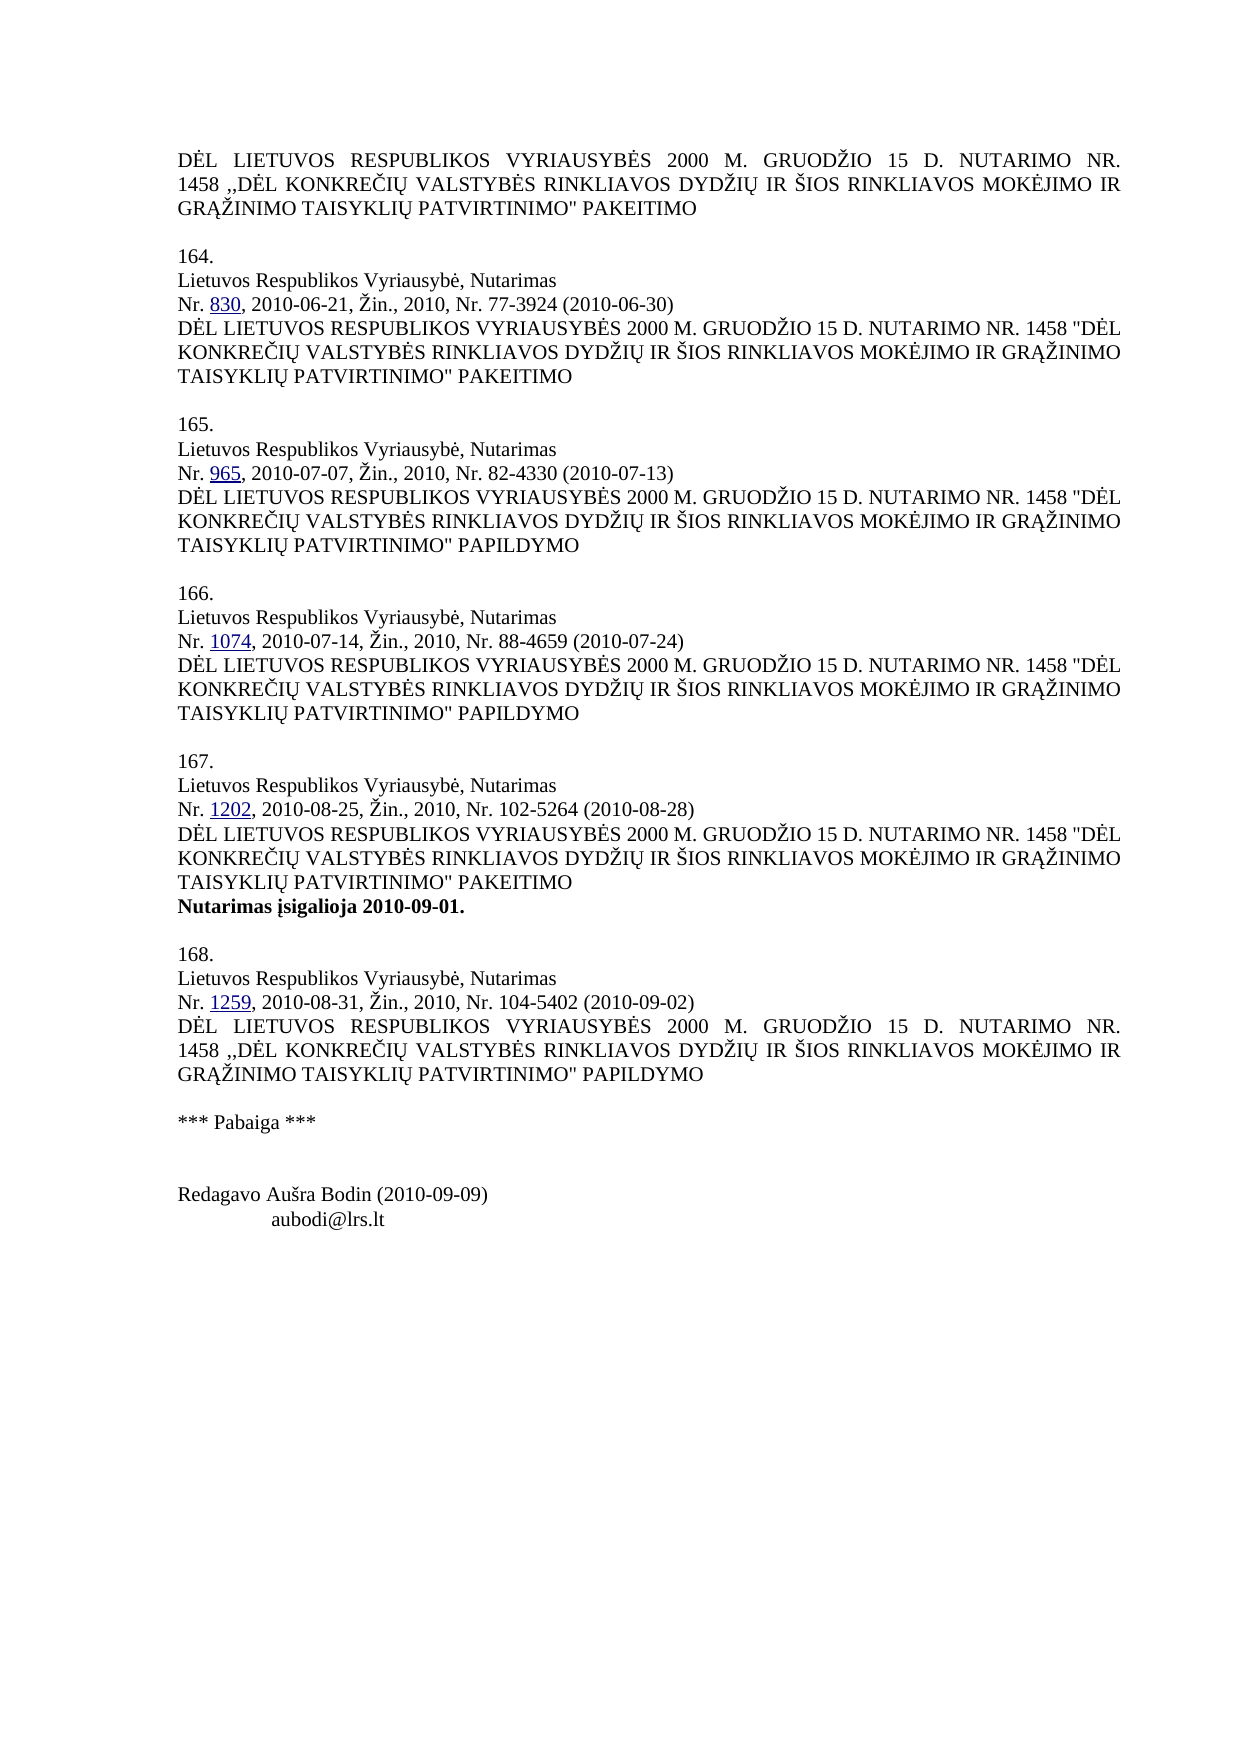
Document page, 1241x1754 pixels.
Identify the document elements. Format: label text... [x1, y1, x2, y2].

text DĖL LIETUVOS RESPUBLIKOS VYRIAUSYBĖS 2000 M. GRUODŽIO 15 D. NUTARIMO NR. 1458 "DĖL KONKREČIŲ VALSTYBĖS RINKLIAVOS DYDŽIŲ IR ŠIOS RINKLIAVOS MOKĖJIMO IR GRĄŽINIMO TAISYKLIŲ PATVIRTINIMO" PAKEITIMO [177, 316, 1122, 388]
text 168. [177, 942, 1122, 966]
text Lietuvos Respublikos Vyriausybė, Nutarimas [177, 966, 1122, 990]
text Nr. 1202, 2010-08-25, Žin., 2010, Nr. 102-5264 (2010-08-28) [177, 797, 1122, 821]
text Lietuvos Respublikos Vyriausybė, Nutarimas [177, 436, 1122, 461]
text Lietuvos Respublikos Vyriausybė, Nutarimas [177, 605, 1122, 629]
text 164. [177, 244, 1122, 268]
text Nr. 830, 2010-06-21, Žin., 2010, Nr. 77-3924 (2010-06-30) [177, 292, 1122, 316]
text *** Pabaiga *** [177, 1110, 1122, 1134]
text aubodi@lrs.lt [177, 1206, 1122, 1231]
text DĖL LIETUVOS RESPUBLIKOS VYRIAUSYBĖS 2000 M. GRUODŽIO 15 D. NUTARIMO NR. 1458 "DĖL KONKREČIŲ VALSTYBĖS RINKLIAVOS DYDŽIŲ IR ŠIOS RINKLIAVOS MOKĖJIMO IR GRĄŽINIMO TAISYKLIŲ PATVIRTINIMO" PAPILDYMO [177, 653, 1122, 725]
text Lietuvos Respublikos Vyriausybė, Nutarimas [177, 268, 1122, 292]
text Lietuvos Respublikos Vyriausybė, Nutarimas [177, 773, 1122, 797]
text Nr. 1259, 2010-08-31, Žin., 2010, Nr. 104-5402 (2010-09-02) [177, 990, 1122, 1014]
text Nr. 1074, 2010-07-14, Žin., 2010, Nr. 88-4659 (2010-07-24) [177, 629, 1122, 653]
text 166. [177, 581, 1122, 605]
text Redagavo Aušra Bodin (2010-09-09) [177, 1182, 1122, 1206]
text DĖL LIETUVOS RESPUBLIKOS VYRIAUSYBĖS 2000 M. GRUODŽIO 15 D. NUTARIMO NR. 1458 "DĖL KONKREČIŲ VALSTYBĖS RINKLIAVOS DYDŽIŲ IR ŠIOS RINKLIAVOS MOKĖJIMO IR GRĄŽINIMO TAISYKLIŲ PATVIRTINIMO" PAKEITIMO [177, 821, 1122, 894]
text Nutarimas įsigalioja 2010-09-01. [177, 894, 1122, 918]
text 167. [177, 749, 1122, 773]
text 165. [177, 412, 1122, 436]
text DĖL LIETUVOS RESPUBLIKOS VYRIAUSYBĖS 2000 M. GRUODŽIO 15 D. NUTARIMO NR. 1458 ,,DĖL KONKREČIŲ VALSTYBĖS RINKLIAVOS DYDŽIŲ IR ŠIOS RINKLIAVOS MOKĖJIMO IR GRĄŽINIMO TAISYKLIŲ PATVIRTINIMO" PAKEITIMO [177, 148, 1122, 220]
text Nr. 965, 2010-07-07, Žin., 2010, Nr. 82-4330 (2010-07-13) [177, 461, 1122, 484]
text DĖL LIETUVOS RESPUBLIKOS VYRIAUSYBĖS 2000 M. GRUODŽIO 15 D. NUTARIMO NR. 1458 ,,DĖL KONKREČIŲ VALSTYBĖS RINKLIAVOS DYDŽIŲ IR ŠIOS RINKLIAVOS MOKĖJIMO IR GRĄŽINIMO TAISYKLIŲ PATVIRTINIMO" PAPILDYMO [177, 1014, 1122, 1086]
text DĖL LIETUVOS RESPUBLIKOS VYRIAUSYBĖS 2000 M. GRUODŽIO 15 D. NUTARIMO NR. 1458 "DĖL KONKREČIŲ VALSTYBĖS RINKLIAVOS DYDŽIŲ IR ŠIOS RINKLIAVOS MOKĖJIMO IR GRĄŽINIMO TAISYKLIŲ PATVIRTINIMO" PAPILDYMO [177, 484, 1122, 557]
